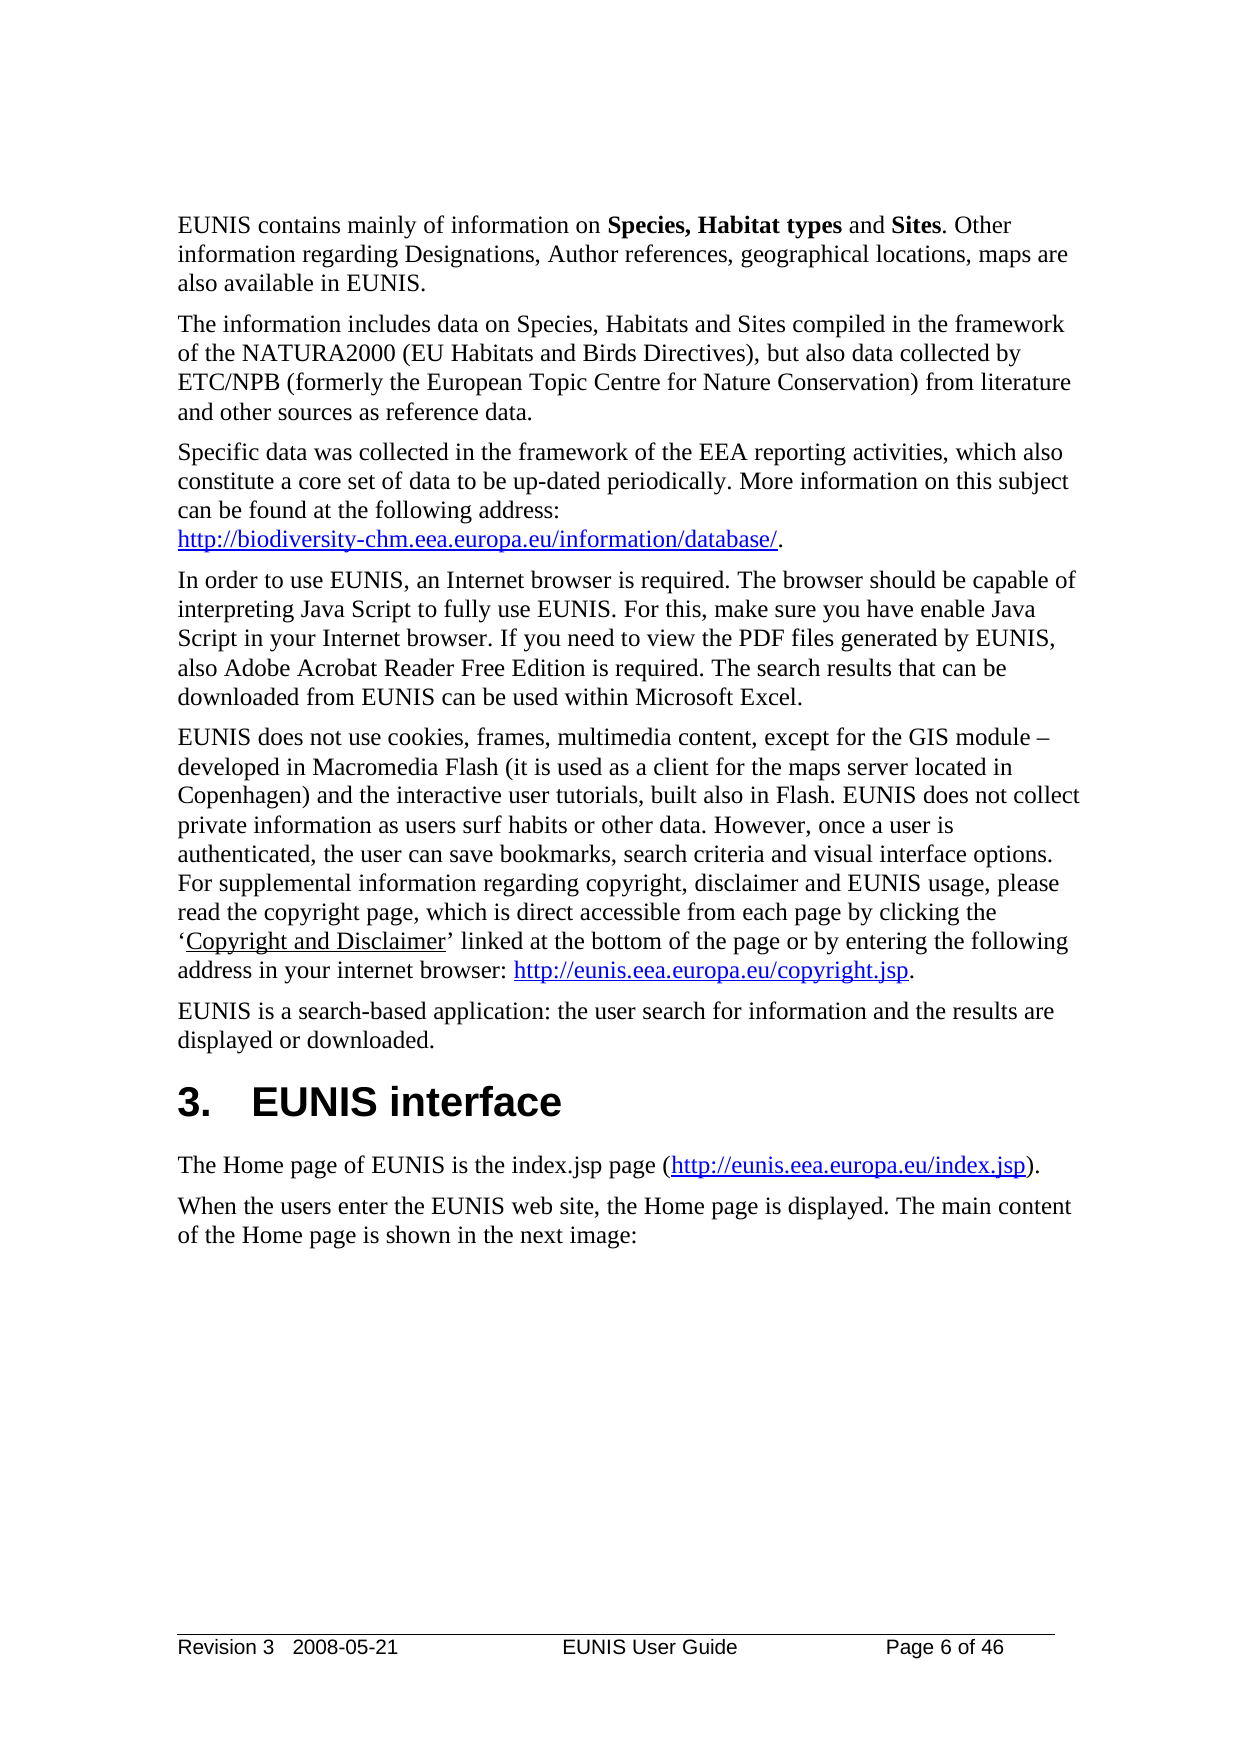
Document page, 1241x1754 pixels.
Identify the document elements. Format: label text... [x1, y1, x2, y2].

text The Home page of EUNIS is the index.jsp page (http://eunis.eea.europa.eu/index.jsp). [177, 1150, 1092, 1179]
text EUNIS does not use cookies, frames, multimedia content, except for the GIS module – developed in Macromedia Flash (it is used as a client for the maps server located in Copenhagen) and the interactive user tutorials, built also in Flash. EUNIS does not collect private information as users surf habits or other data. However, once a user is authenticated, the user can save bookmarks, search criteria and visual interface options. For supplemental information regarding copyright, disclaimer and EUNIS usage, please read the copyright page, which is direct accessible from each page by clicking the ‘Copyright and Disclaimer’ linked at the bottom of the page or by entering the following address in your internet browser: http://eunis.eea.europa.eu/copyright.jsp. [177, 722, 1092, 984]
text The information includes data on Species, Habitats and Sites compiled in the framework of the NATURA2000 (EU Habitats and Birds Directives), but also data collected by ETC/NPB (formerly the European Topic Centre for Nature Conservation) from literature and other sources as reference data. [177, 309, 1092, 425]
text In order to use EUNIS, an Internet browser is required. The browser should be capable of interpreting Java Script to fully use EUNIS. For this, make sure you have enable Java Script in your Internet browser. If you need to view the PDF files generated by EUNIS, also Adobe Acrobat Reader Free Edition is required. The search results that can be downloaded from EUNIS can be used within Microsoft Excel. [177, 565, 1092, 711]
text When the users enter the EUNIS web site, the Home page is displayed. The main content of the Home page is shown in the next image: [177, 1191, 1092, 1249]
text EUNIS contains mainly of information on Species, Habitat types and Sites. Other information regarding Designations, Author references, geographical locations, maps are also available in EUNIS. [177, 210, 1092, 297]
text EUNIS is a search-based application: the user search for information and the results are displayed or downloaded. [177, 996, 1092, 1054]
text Specific data was collected in the framework of the EEA reporting activities, which also constitute a core set of data to be up-dated periodically. More information on this subject can be found at the following address: http://biodiversity-chm.eea.europa.eu/information/database/. [177, 437, 1092, 553]
subtitle EUNIS interface [177, 1077, 1092, 1125]
